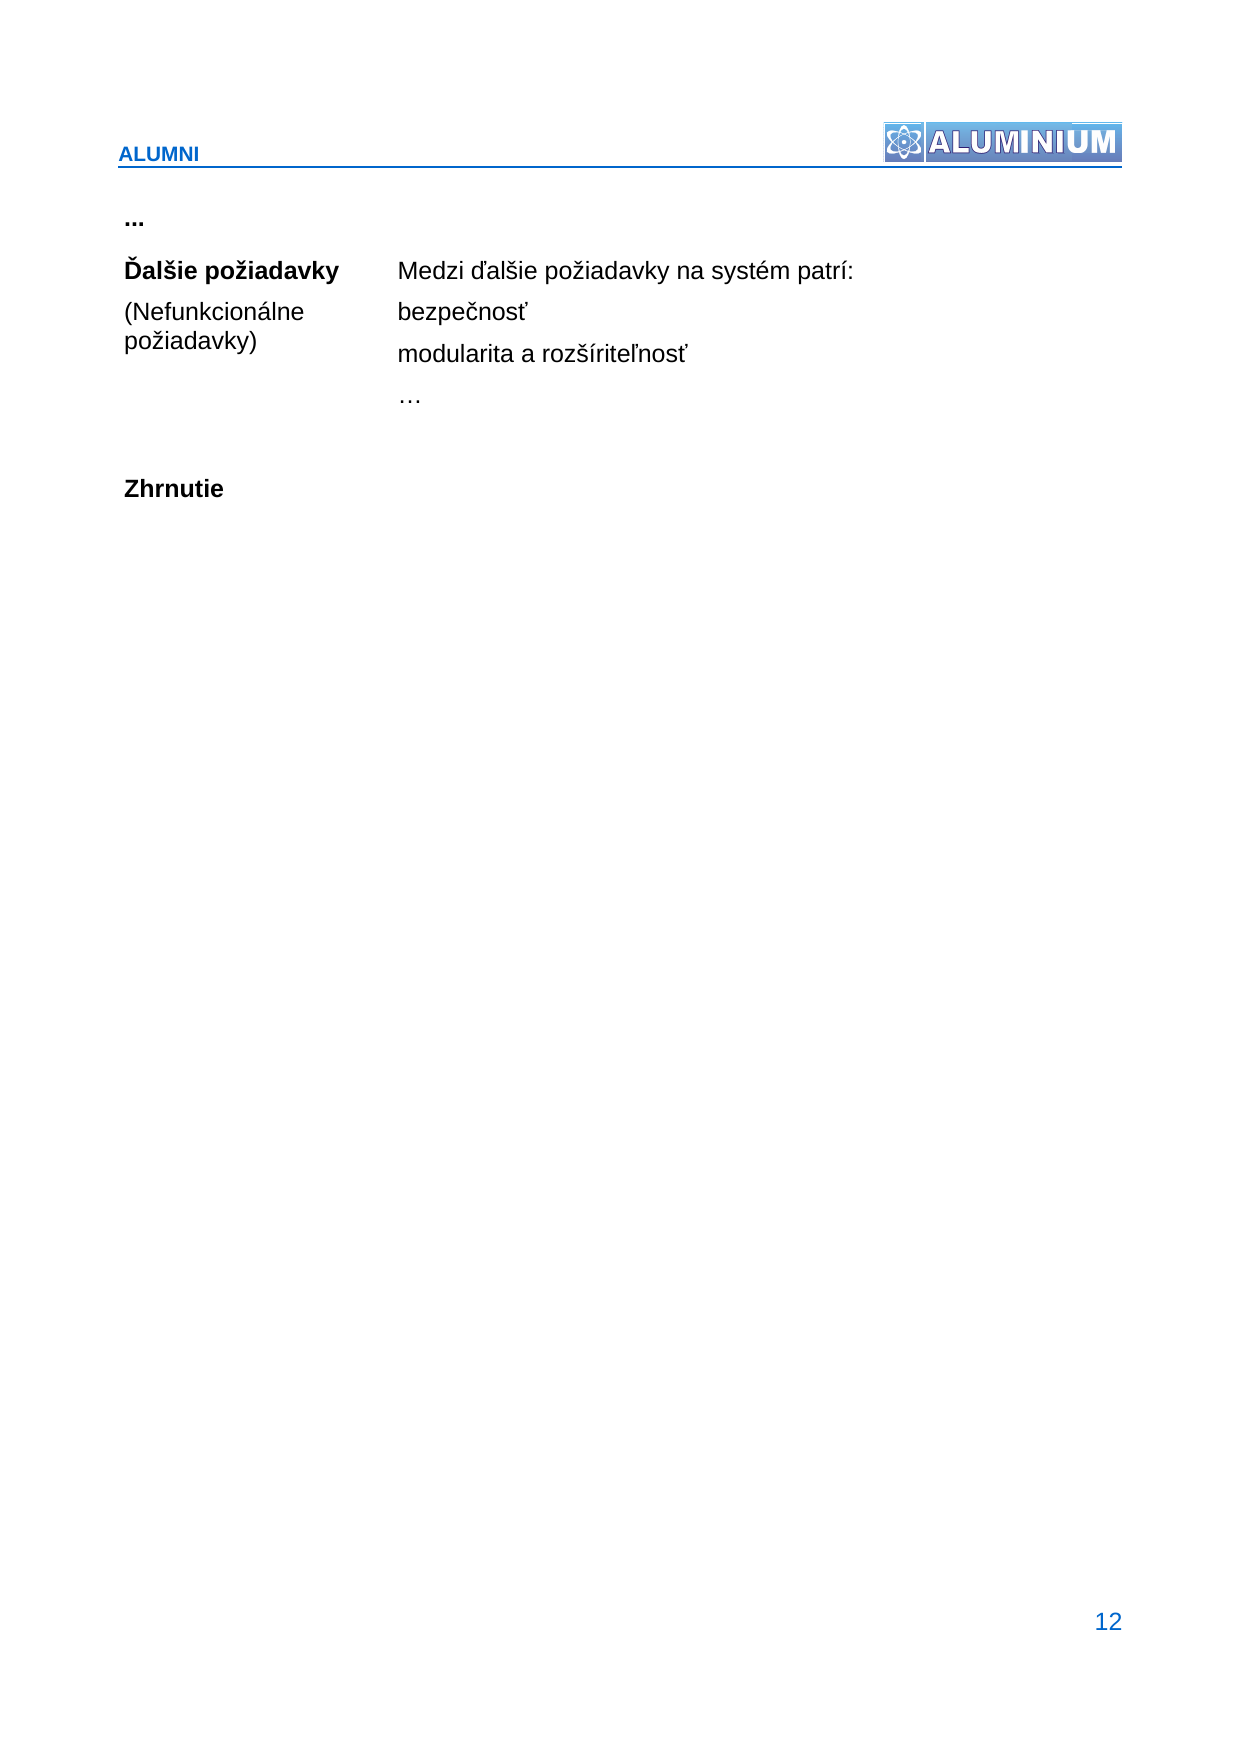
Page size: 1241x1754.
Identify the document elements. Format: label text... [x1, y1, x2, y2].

table_cell Medzi ďalšie požiadavky na systém patrí: bezpečnosť modularita a rozšíriteľnosť … [392, 250, 1123, 468]
table_cell [392, 468, 1123, 521]
table_cell [392, 198, 1123, 250]
table_cell Zhrnutie [118, 468, 392, 521]
table_cell ... [118, 198, 392, 250]
table_cell Ďalšie požiadavky (Nefunkcionálne požiadavky) [118, 250, 392, 468]
